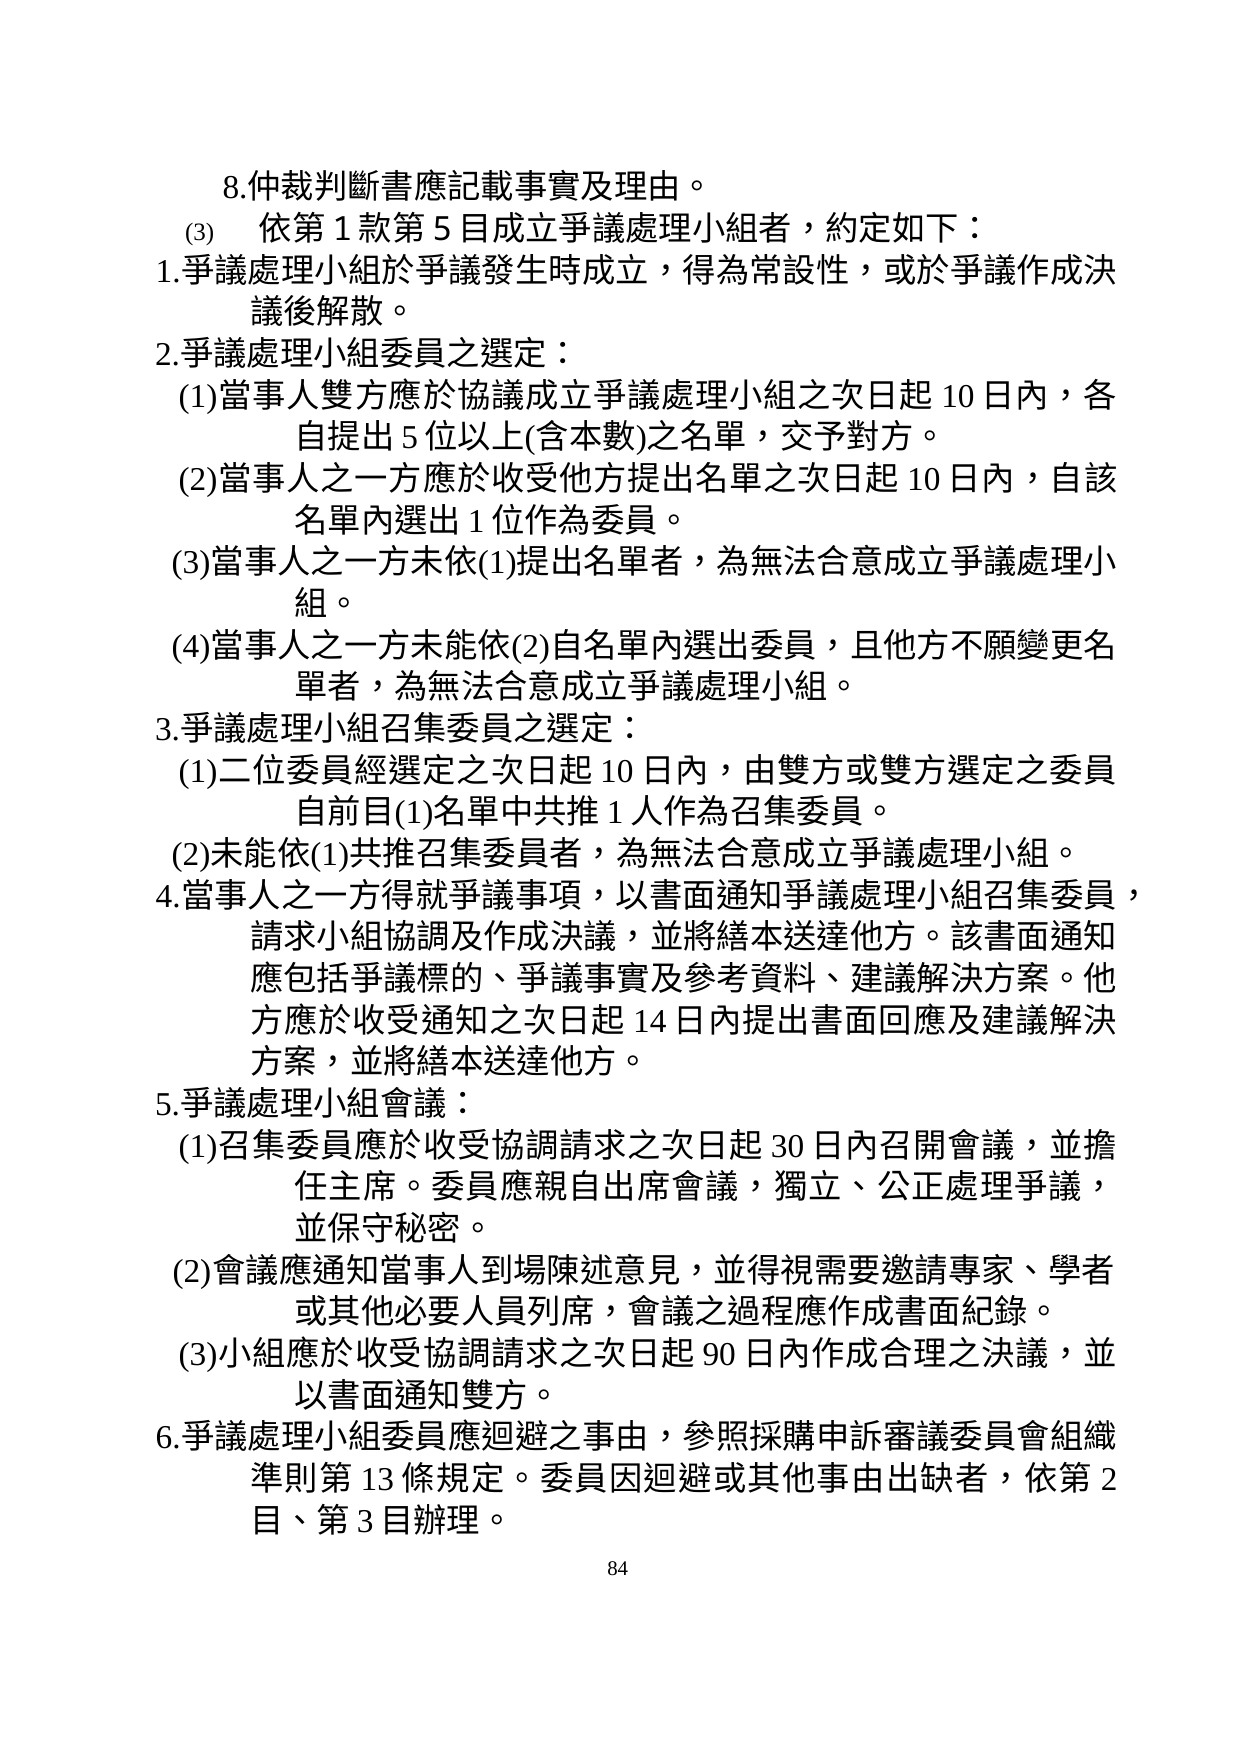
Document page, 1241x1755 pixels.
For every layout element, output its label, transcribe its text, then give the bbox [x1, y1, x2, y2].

text 1.爭議處理小組於爭議發生時成立，得為常設性，或於爭議作成決議後解散。 [88, 249, 1117, 332]
text 2.爭議處理小組委員之選定： [88, 332, 1117, 374]
text (1)二位委員經選定之次日起10日內，由雙方或雙方選定之委員自前目(1)名單中共推1人作為召集委員。 [88, 749, 1117, 832]
text (2)未能依(1)共推召集委員者，為無法合意成立爭議處理小組。 [88, 832, 1117, 874]
text (2)當事人之一方應於收受他方提出名單之次日起10日內，自該名單內選出1位作為委員。 [88, 457, 1117, 541]
text (3)小組應於收受協調請求之次日起90日內作成合理之決議，並以書面通知雙方。 [88, 1332, 1117, 1416]
text 4.當事人之一方得就爭議事項，以書面通知爭議處理小組召集委員，請求小組協調及作成決議，並將繕本送達他方。該書面通知應包括爭議標的、爭議事實及參考資料、建議解決方案。他方應於收受通知之次日起14日內提出書面回應及建議解決方案，並將繕本送達他方。 [88, 874, 1117, 1082]
text (1)當事人雙方應於協議成立爭議處理小組之次日起10日內，各自提出5位以上(含本數)之名單，交予對方。 [88, 374, 1117, 457]
text 6.爭議處理小組委員應迴避之事由，參照採購申訴審議委員會組織準則第13條規定。委員因迴避或其他事由出缺者，依第2目、第3目辦理。 [88, 1416, 1117, 1541]
text (2)會議應通知當事人到場陳述意見，並得視需要邀請專家、學者或其他必要人員列席，會議之過程應作成書面紀錄。 [88, 1249, 1117, 1332]
text (1)召集委員應於收受協調請求之次日起30日內召開會議，並擔任主席。委員應親自出席會議，獨立、公正處理爭議，並保守秘密。 [88, 1124, 1117, 1249]
text (4)當事人之一方未能依(2)自名單內選出委員，且他方不願變更名單者，為無法合意成立爭議處理小組。 [88, 624, 1117, 707]
text 8.仲裁判斷書應記載事實及理由。 [222, 166, 1117, 207]
text 5.爭議處理小組會議： [88, 1082, 1117, 1124]
list 依第1款第5目成立爭議處理小組者，約定如下： [185, 207, 1117, 249]
text (3)當事人之一方未依(1)提出名單者，為無法合意成立爭議處理小組。 [88, 541, 1117, 624]
text 3.爭議處理小組召集委員之選定： [88, 707, 1117, 749]
